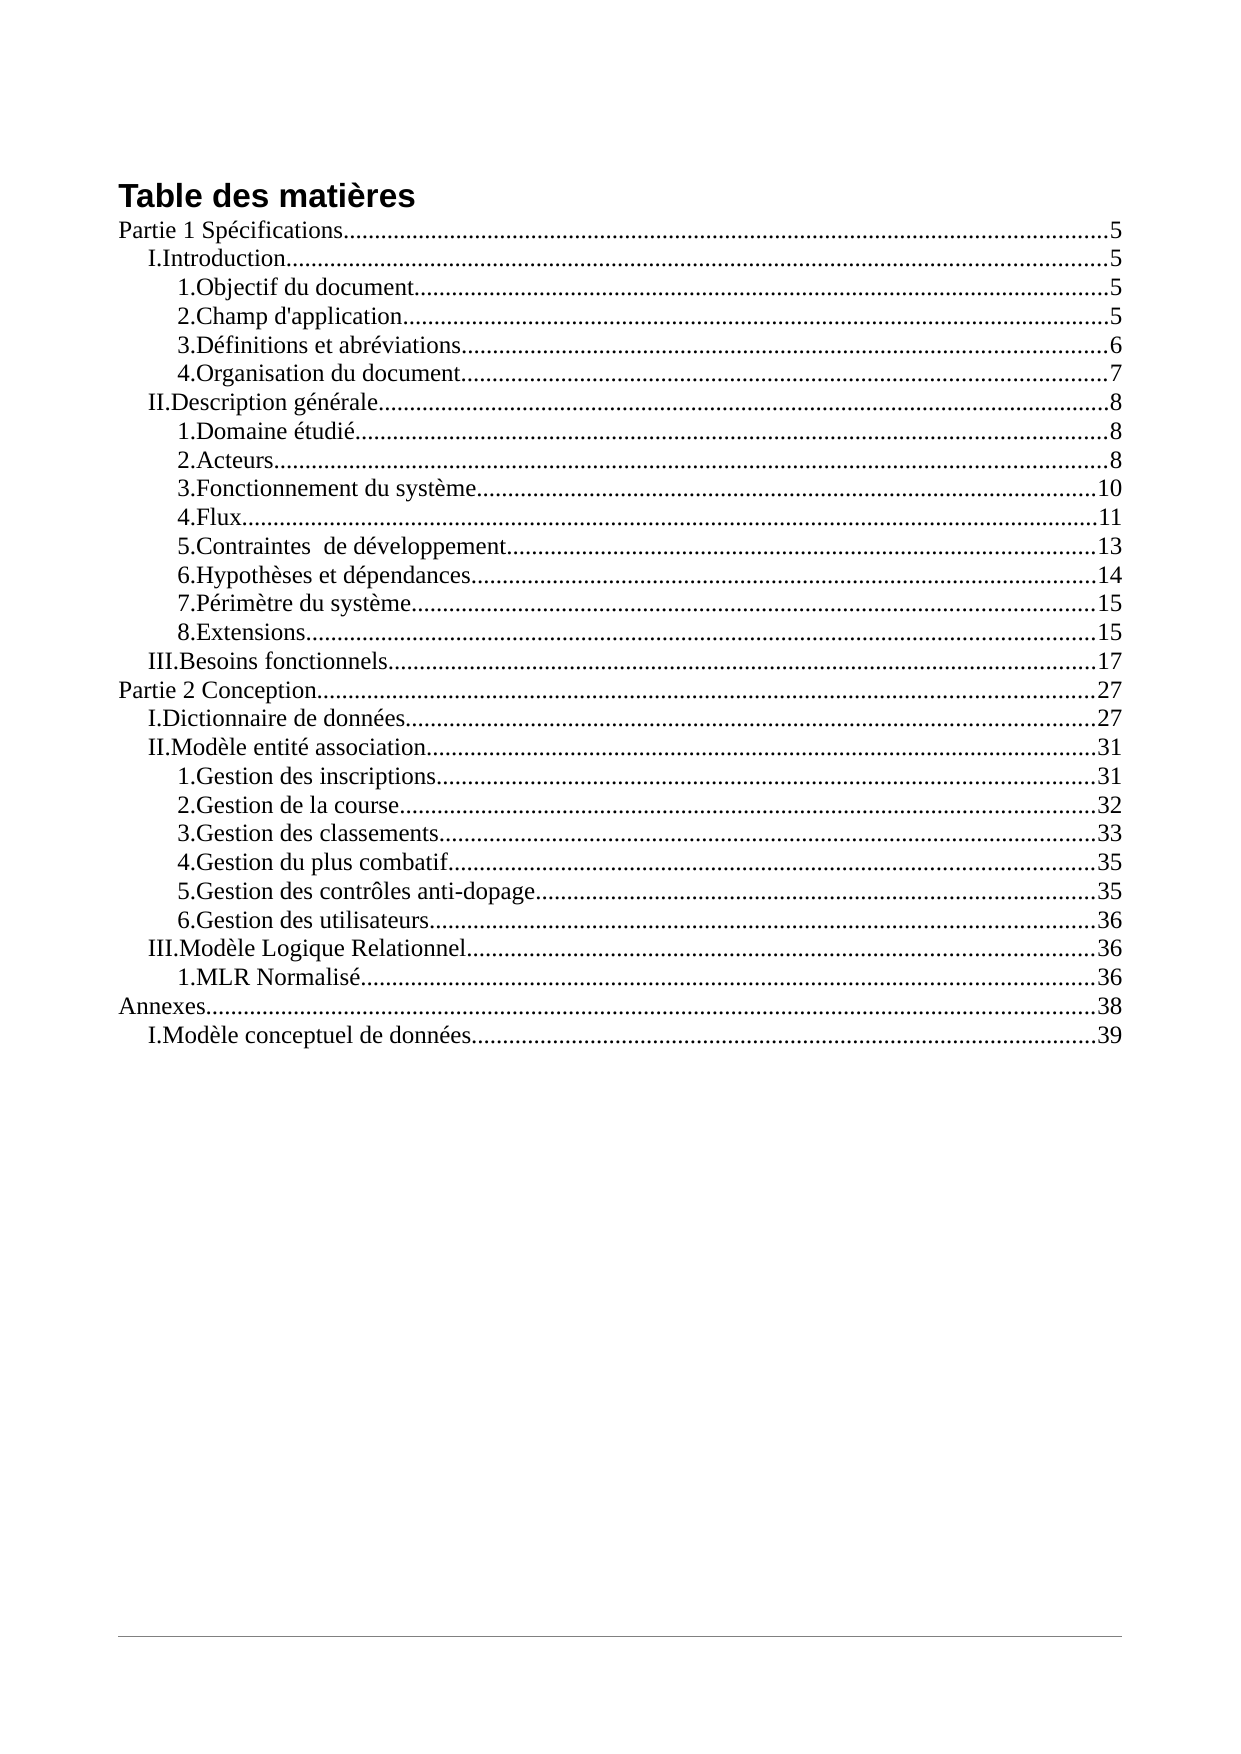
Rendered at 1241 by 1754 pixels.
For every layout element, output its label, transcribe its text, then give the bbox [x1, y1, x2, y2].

subtitle Table des matières [118, 176, 1122, 215]
text 4.Flux 11 [177, 502, 1122, 531]
text II.Description générale 8 [148, 387, 1122, 416]
text 1.MLR Normalisé 36 [177, 962, 1122, 991]
text 6.Gestion des utilisateurs 36 [177, 905, 1122, 933]
text 4.Gestion du plus combatif 35 [177, 847, 1122, 876]
text 2.Champ d'application 5 [177, 301, 1122, 330]
text 2.Acteurs 8 [177, 445, 1122, 473]
text 1.Gestion des inscriptions 31 [177, 761, 1122, 790]
text Partie 2 Conception 27 [118, 675, 1122, 703]
text 1.Objectif du document 5 [177, 272, 1122, 301]
text III.Besoins fonctionnels 17 [148, 646, 1122, 675]
text 3.Fonctionnement du système 10 [177, 473, 1122, 502]
text 1.Domaine étudié 8 [177, 416, 1122, 445]
text I.Introduction 5 [148, 243, 1122, 272]
text Annexes 38 [118, 991, 1122, 1020]
text 3.Gestion des classements 33 [177, 818, 1122, 847]
text 5.Contraintes de développement 13 [177, 531, 1122, 560]
text 6.Hypothèses et dépendances 14 [177, 560, 1122, 588]
text 2.Gestion de la course 32 [177, 790, 1122, 818]
text 3.Définitions et abréviations 6 [177, 330, 1122, 358]
text 5.Gestion des contrôles anti-dopage 35 [177, 876, 1122, 905]
text III.Modèle Logique Relationnel 36 [148, 933, 1122, 962]
text II.Modèle entité association 31 [148, 732, 1122, 761]
text I.Modèle conceptuel de données 39 [148, 1020, 1122, 1048]
text I.Dictionnaire de données 27 [148, 703, 1122, 732]
text 4.Organisation du document 7 [177, 358, 1122, 387]
text Partie 1 Spécifications 5 [118, 215, 1122, 243]
text 7.Périmètre du système 15 [177, 588, 1122, 617]
text 8.Extensions 15 [177, 617, 1122, 646]
